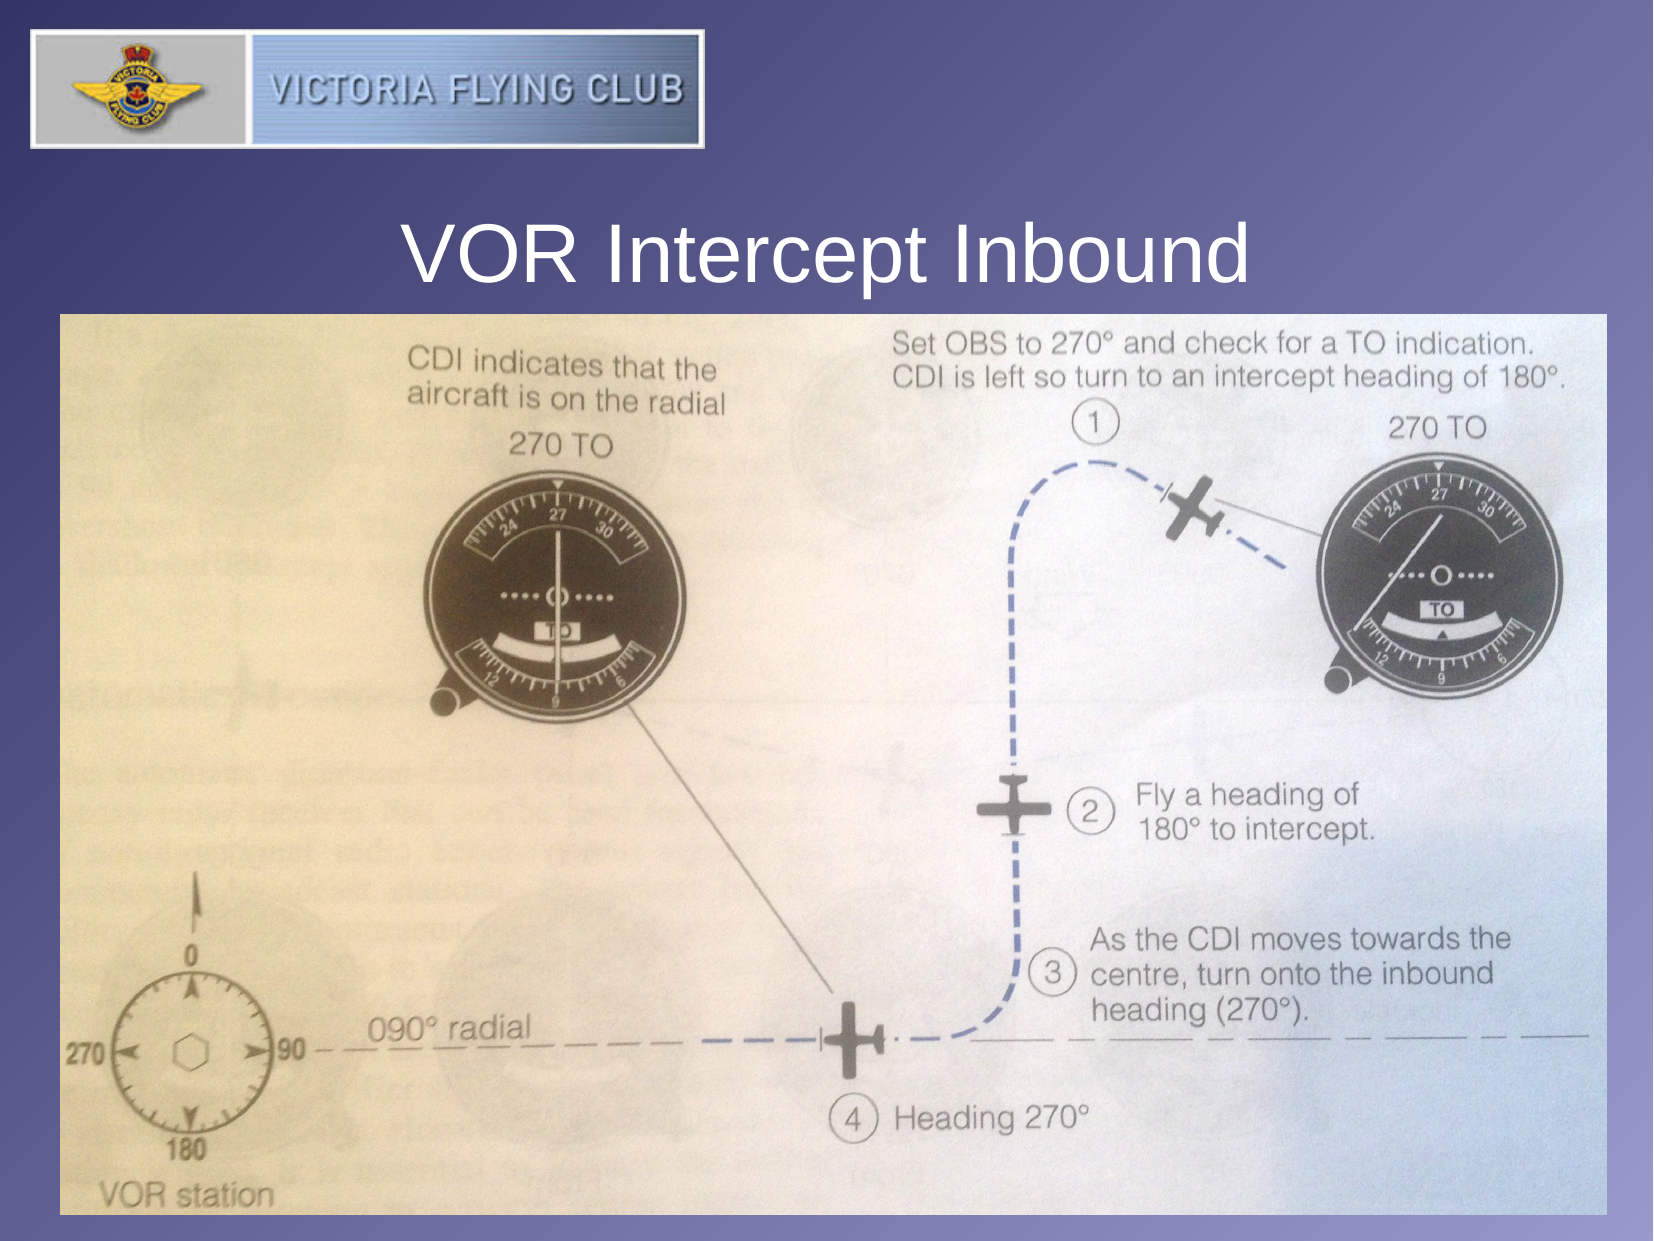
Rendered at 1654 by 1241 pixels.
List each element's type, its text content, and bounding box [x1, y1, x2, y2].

title VOR Intercept Inbound [82, 150, 1571, 314]
picture [60, 314, 1607, 1216]
picture [30, 29, 705, 149]
